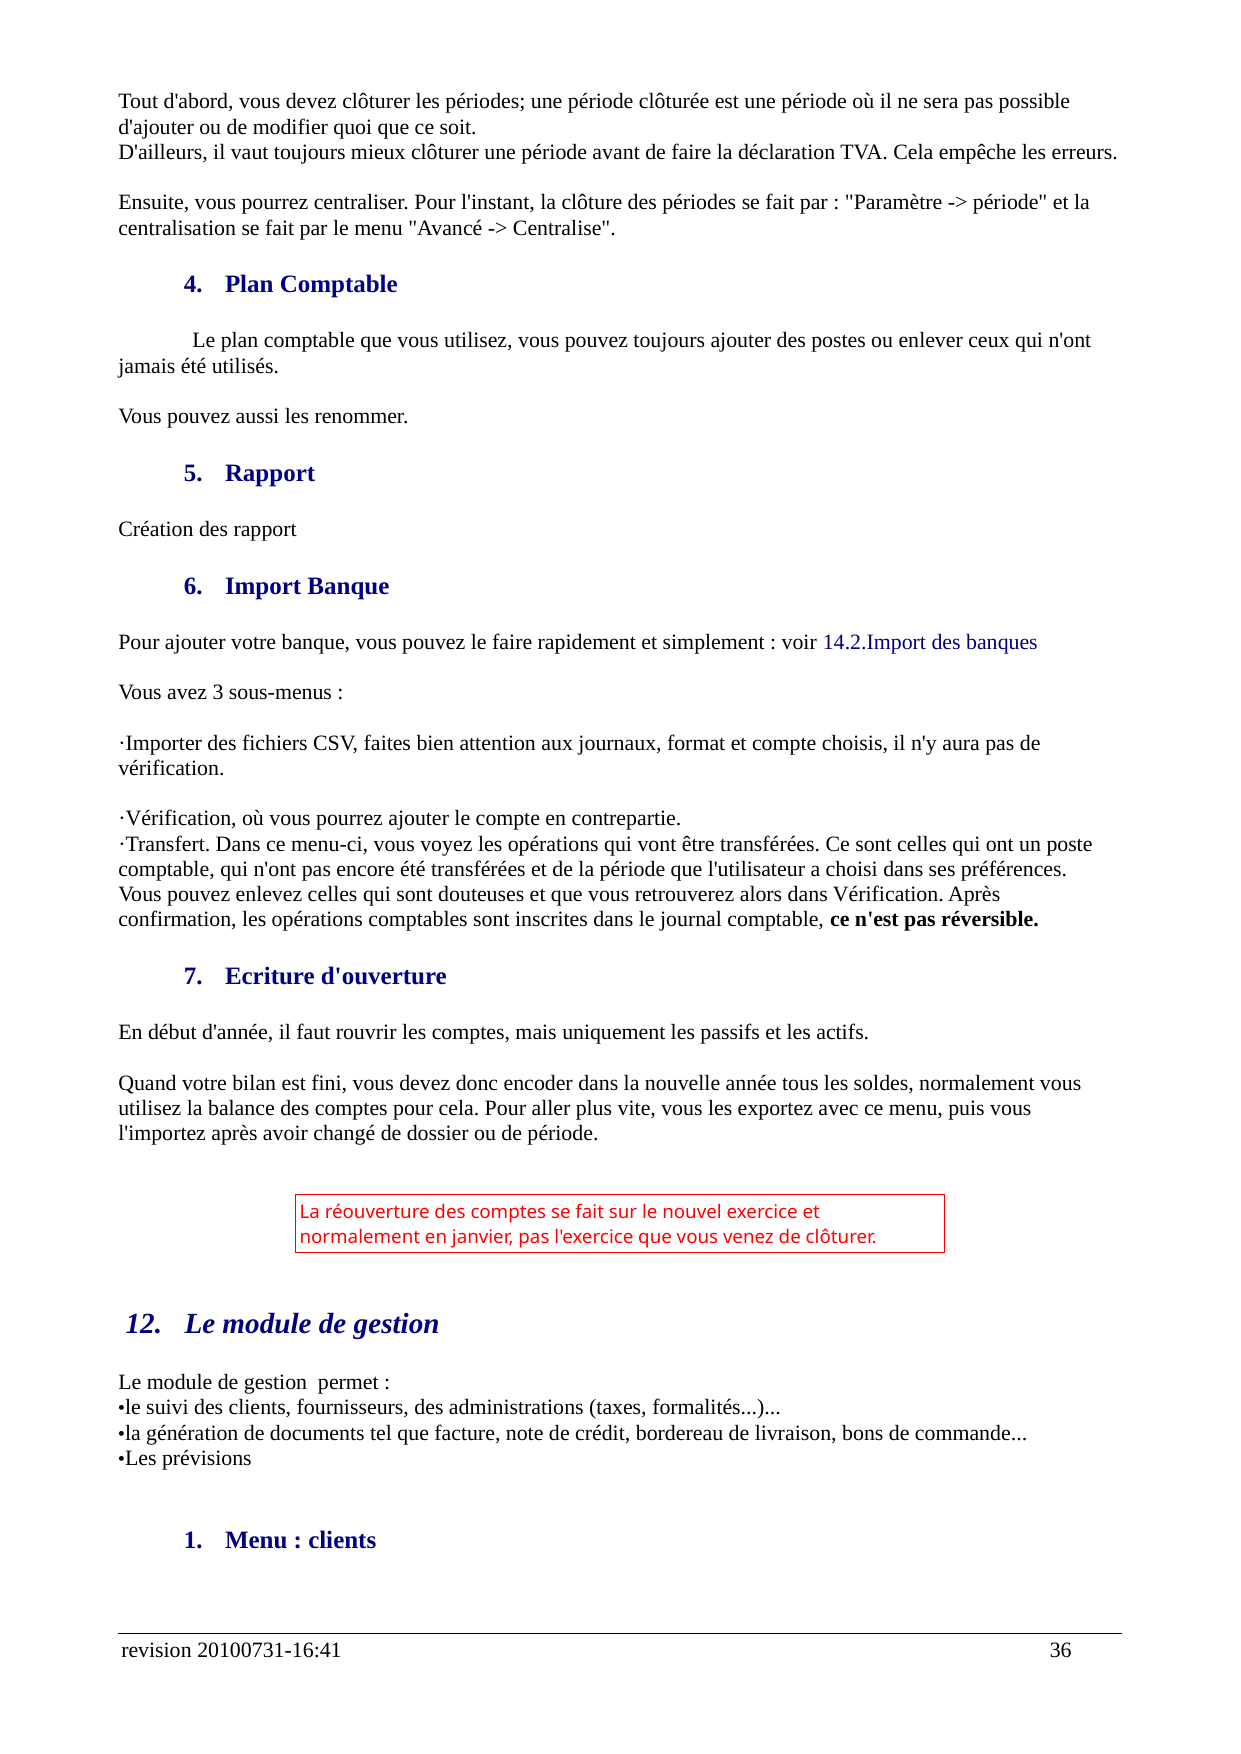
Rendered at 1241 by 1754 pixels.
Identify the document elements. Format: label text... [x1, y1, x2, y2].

text La réouverture des comptes se fait sur le nouvel exercice et normalement en janvier, pas l'exercice que vous venez de clôturer. [296, 1195, 944, 1252]
text En début d'année, il faut rouvrir les comptes, mais uniquement les passifs et les actifs. [118, 1019, 1122, 1044]
text Vous pouvez aussi les renommer. [118, 403, 1122, 428]
list la génération de documents tel que facture, note de crédit, bordereau de livraison, bons de commande... [118, 1419, 1122, 1445]
subtitle Le module de gestion [118, 1306, 1122, 1340]
subtitle Rapport [177, 458, 1122, 487]
text Vous pouvez enlevez celles qui sont douteuses et que vous retrouverez alors dans Vérification. Après confirmation, les opérations comptables sont inscrites dans le journal comptable, ce n'est pas réversible. [118, 881, 1122, 931]
text ·Vérification, où vous pourrez ajouter le compte en contrepartie. [118, 805, 1122, 831]
text Création des rapport [118, 516, 1122, 541]
list Les prévisions [118, 1445, 1122, 1470]
subtitle Import Banque [177, 571, 1122, 599]
text D'ailleurs, il vaut toujours mieux clôturer une période avant de faire la déclaration TVA. Cela empêche les erreurs. [118, 139, 1122, 164]
subtitle Plan Comptable [177, 269, 1122, 298]
text ·Transfert. Dans ce menu-ci, vous voyez les opérations qui vont être transférées. Ce sont celles qui ont un poste comptable, qui n'ont pas encore été transférées et de la période que l'utilisateur a choisi dans ses préférences. [118, 831, 1122, 881]
text Pour ajouter votre banque, vous pouvez le faire rapidement et simplement : voir 14.2.Import des banques [118, 629, 1122, 654]
text Le module de gestion permet : [118, 1369, 1122, 1394]
subtitle Ecriture d'ouverture [177, 961, 1122, 990]
text Tout d'abord, vous devez clôturer les périodes; une période clôturée est une période où il ne sera pas possible d'ajouter ou de modifier quoi que ce soit. [118, 88, 1122, 139]
text Le plan comptable que vous utilisez, vous pouvez toujours ajouter des postes ou enlever ceux qui n'ont jamais été utilisés. [118, 327, 1122, 378]
text Vous avez 3 sous-menus : [118, 679, 1122, 704]
text Ensuite, vous pourrez centraliser. Pour l'instant, la clôture des périodes se fait par : "Paramètre -> période" et la centralisation se fait par le menu "Avancé -> Centralise". [118, 189, 1122, 240]
text ·Importer des fichiers CSV, faites bien attention aux journaux, format et compte choisis, il n'y aura pas de vérification. [118, 730, 1122, 780]
subtitle Menu : clients [177, 1525, 1122, 1553]
list le suivi des clients, fournisseurs, des administrations (taxes, formalités...)... [118, 1394, 1122, 1419]
text Quand votre bilan est fini, vous devez donc encoder dans la nouvelle année tous les soldes, normalement vous utilisez la balance des comptes pour cela. Pour aller plus vite, vous les exportez avec ce menu, puis vous l'importez après avoir changé de dossier ou de période. [118, 1069, 1122, 1145]
